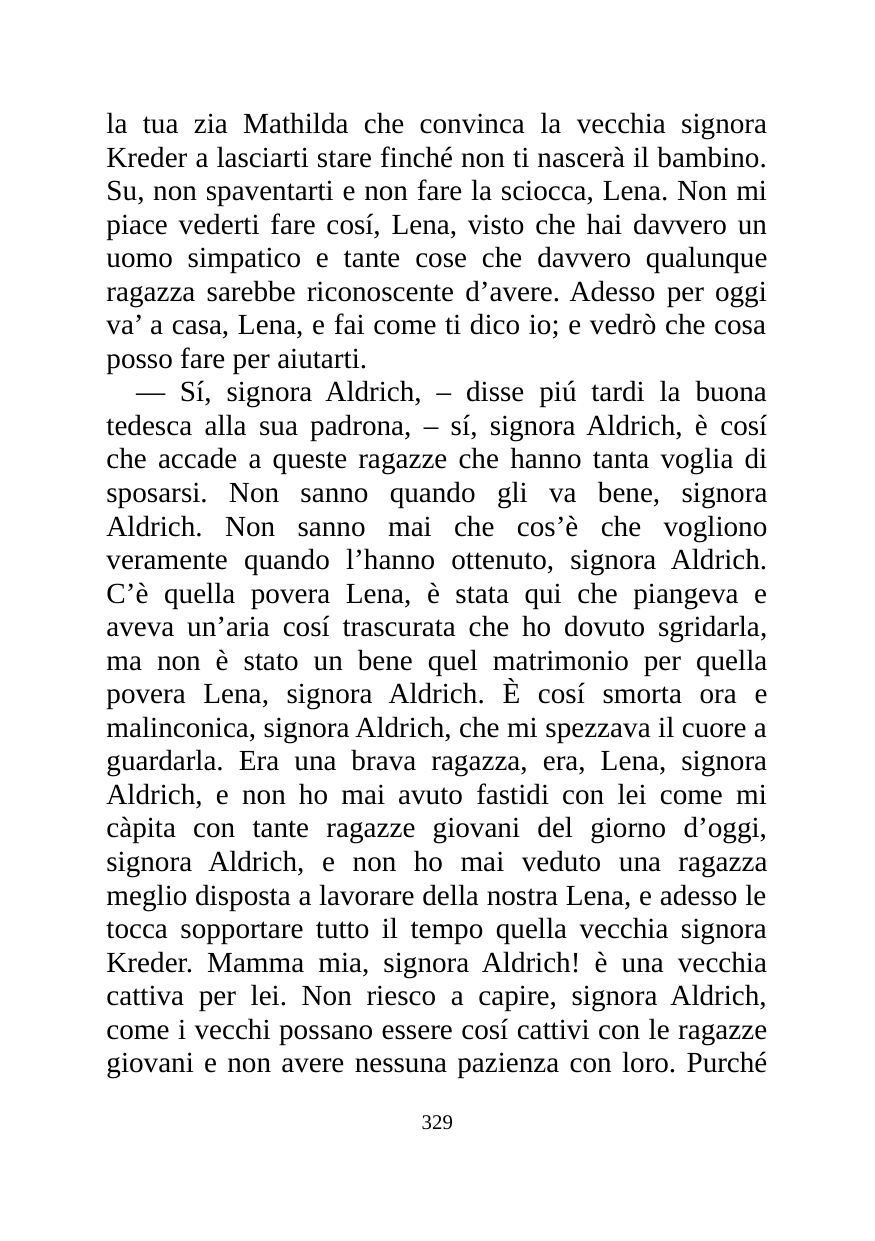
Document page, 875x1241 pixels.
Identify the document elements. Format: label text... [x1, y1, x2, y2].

text — Sí, signora Aldrich, – disse piú tardi la buona tedesca alla sua padrona, – sí, signora Aldrich, è cosí che accade a queste ragazze che hanno tanta voglia di sposarsi. Non sanno quando gli va bene, signora Aldrich. Non sanno mai che cos’è che vogliono veramente quando l’hanno ottenuto, signora Aldrich. C’è quella povera Lena, è stata qui che piangeva e aveva un’aria cosí trascurata che ho dovuto sgridarla, ma non è stato un bene quel matrimonio per quella povera Lena, signora Aldrich. È cosí smorta ora e malinconica, signora Aldrich, che mi spezzava il cuore a guardarla. Era una brava ragazza, era, Lena, signora Aldrich, e non ho mai avuto fastidi con lei come mi càpita con tante ragazze giovani del giorno d’oggi, signora Aldrich, e non ho mai veduto una ragazza meglio disposta a lavorare della nostra Lena, e adesso le tocca sopportare tutto il tempo quella vecchia signora Kreder. Mamma mia, signora Aldrich! è una vecchia cattiva per lei. Non riesco a capire, signora Aldrich, come i vecchi possano essere cosí cattivi con le ragazze giovani e non avere nessuna pazienza con loro. Purché [106, 374, 768, 1079]
text la tua zia Mathilda che convinca la vecchia signora Kreder a lasciarti stare finché non ti nascerà il bambino. Su, non spaventarti e non fare la sciocca, Lena. Non mi piace vederti fare cosí, Lena, visto che hai davvero un uomo simpatico e tante cose che davvero qualunque ragazza sarebbe riconoscente d’avere. Adesso per oggi va’ a casa, Lena, e fai come ti dico io; e vedrò che cosa posso fare per aiutarti. [106, 106, 768, 374]
